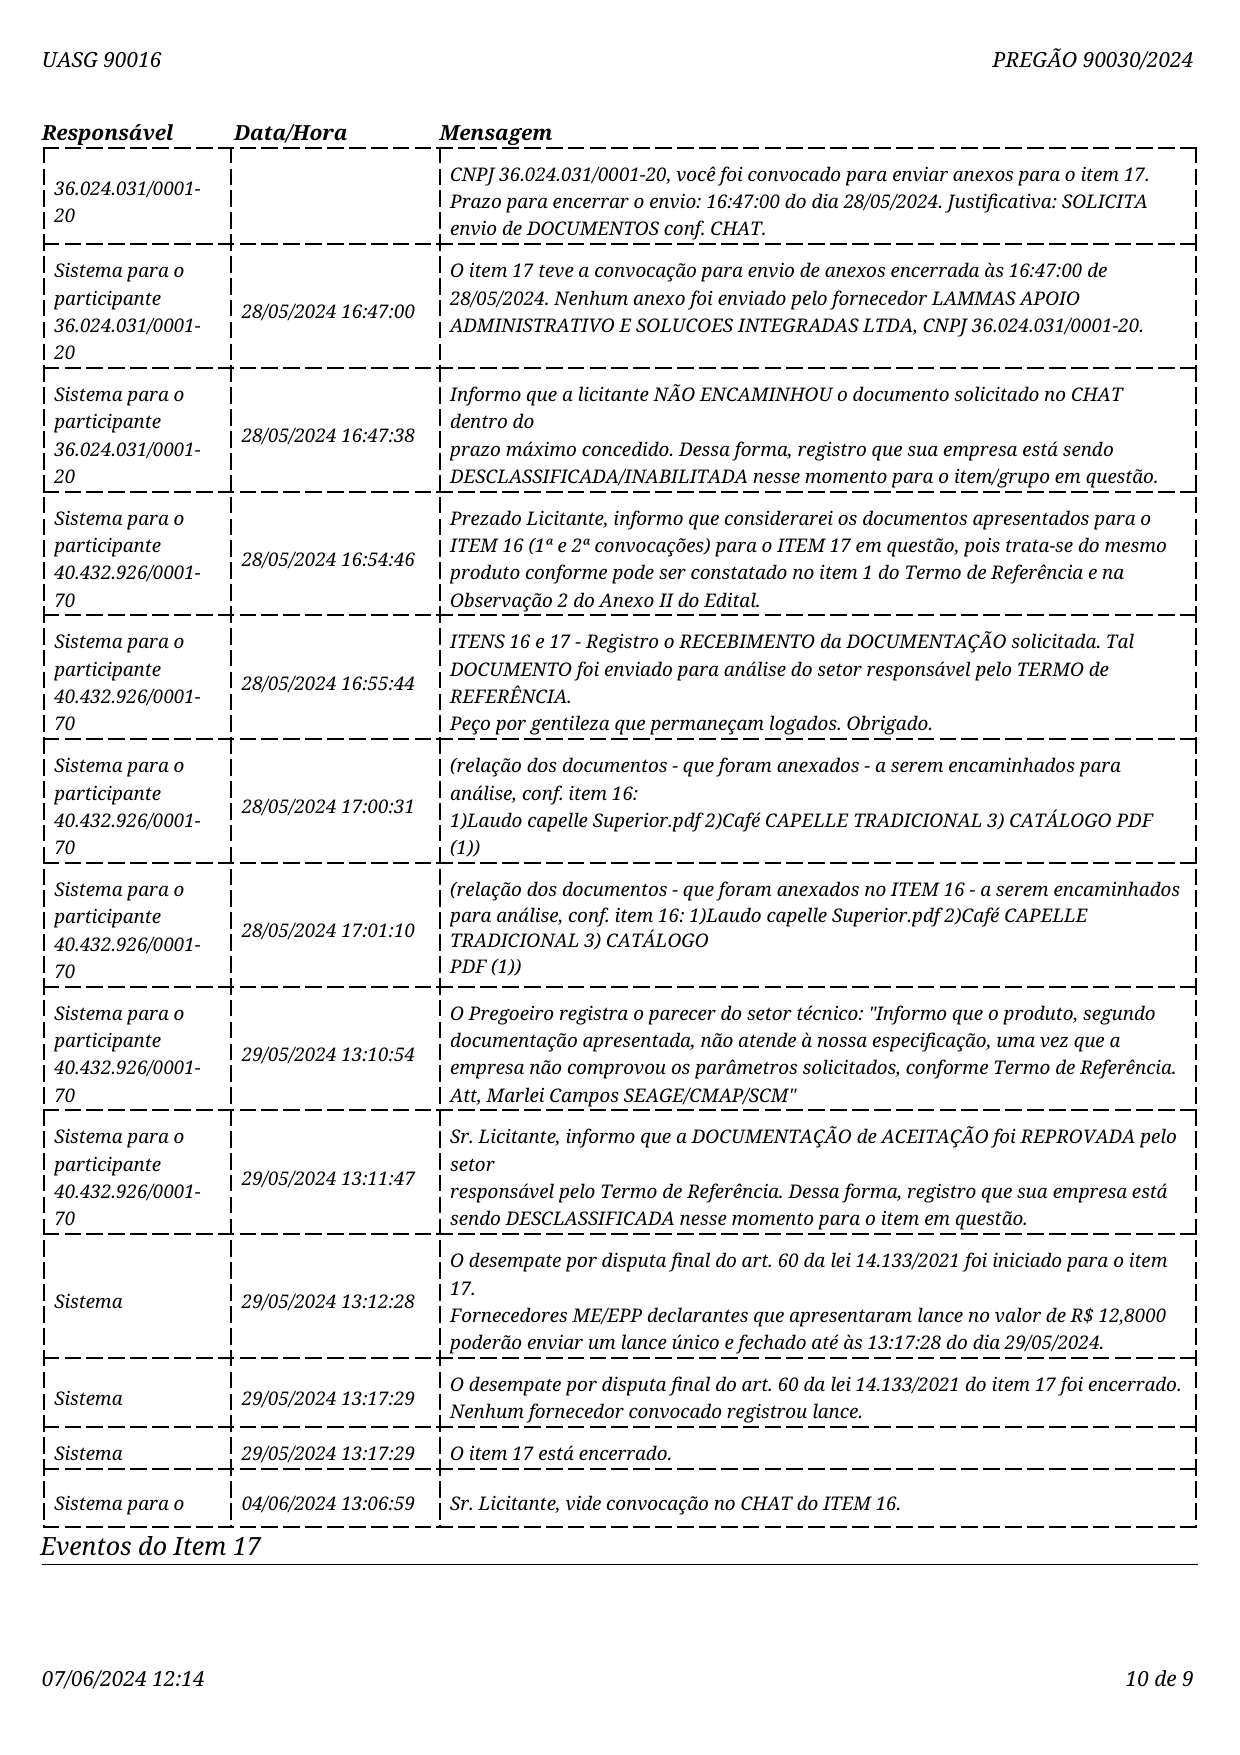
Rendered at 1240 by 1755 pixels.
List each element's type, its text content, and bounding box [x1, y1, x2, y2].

table_cell Sistema para o participante 36.024.031/0001-20 [44, 243, 231, 367]
table_cell Sistema [44, 1357, 231, 1426]
table_cell Sistema [44, 1233, 231, 1357]
table_cell 29/05/2024 13:10:54 [231, 986, 439, 1109]
table_cell Sistema para o [44, 1468, 231, 1526]
table_cell Prezado Licitante, informo que considerarei os documentos apresentados para o ITEM 16 (1ª e 2ª convocações) para o ITEM 17 em questão, pois trata-se do mesmo produto conforme pode ser constatado no item 1 do Termo de Referência e na Observação 2 do Anexo II do Edital. [440, 491, 1196, 614]
table_cell 29/05/2024 13:11:47 [231, 1109, 439, 1233]
table_cell Sistema para o participante 40.432.926/0001-70 [44, 862, 231, 986]
table_cell Sistema [44, 1426, 231, 1468]
table_cell CNPJ 36.024.031/0001-20, você foi convocado para enviar anexos para o item 17. Prazo para encerrar o envio: 16:47:00 do dia 28/05/2024. Justificativa: SOLICITA envio de DOCUMENTOS conf. CHAT. [440, 147, 1196, 243]
table_cell O desempate por disputa final do art. 60 da lei 14.133/2021 foi iniciado para o item 17. Fornecedores ME/EPP declarantes que apresentaram lance no valor de R$ 12,8000 poderão enviar um lance único e fechado até às 13:17:28 do dia 29/05/2024. [440, 1233, 1196, 1357]
table_cell ITENS 16 e 17 - Registro o RECEBIMENTO da DOCUMENTAÇÃO solicitada. Tal DOCUMENTO foi enviado para análise do setor responsável pelo TERMO de REFERÊNCIA. Peço por gentileza que permaneçam logados. Obrigado. [440, 614, 1196, 738]
table_cell 28/05/2024 16:55:44 [231, 614, 439, 738]
table_cell Sistema para o participante 40.432.926/0001-70 [44, 491, 231, 614]
table_cell (relação dos documentos - que foram anexados no ITEM 16 - a serem encaminhados para análise, conf. item 16: 1)Laudo capelle Superior.pdf 2)Café CAPELLE TRADICIONAL 3) CATÁLOGO PDF (1)) [440, 862, 1196, 986]
table_cell Sistema para o participante 36.024.031/0001-20 [44, 367, 231, 491]
table_cell 36.024.031/0001-20 [44, 147, 231, 243]
table_cell 04/06/2024 13:06:59 [231, 1468, 439, 1526]
table_cell O item 17 teve a convocação para envio de anexos encerrada às 16:47:00 de 28/05/2024. Nenhum anexo foi enviado pelo fornecedor LAMMAS APOIO ADMINISTRATIVO E SOLUCOES INTEGRADAS LTDA, CNPJ 36.024.031/0001-20. [440, 243, 1196, 367]
table_cell O desempate por disputa final do art. 60 da lei 14.133/2021 do item 17 foi encerrado. Nenhum fornecedor convocado registrou lance. [440, 1357, 1196, 1426]
table_cell Sr. Licitante, vide convocação no CHAT do ITEM 16. [440, 1468, 1196, 1526]
table_cell Sistema para o participante 40.432.926/0001-70 [44, 614, 231, 738]
table_cell 28/05/2024 17:00:31 [231, 738, 439, 862]
table_cell 28/05/2024 17:01:10 [231, 862, 439, 986]
table_cell Sistema para o participante 40.432.926/0001-70 [44, 986, 231, 1109]
table_cell 28/05/2024 16:47:38 [231, 367, 439, 491]
table_cell Sr. Licitante, informo que a DOCUMENTAÇÃO de ACEITAÇÃO foi REPROVADA pelo setor responsável pelo Termo de Referência. Dessa forma, registro que sua empresa está sendo DESCLASSIFICADA nesse momento para o item em questão. [440, 1109, 1196, 1233]
table_cell Sistema para o participante 40.432.926/0001-70 [44, 738, 231, 862]
table_cell Sistema para o participante 40.432.926/0001-70 [44, 1109, 231, 1233]
text Eventos do Item 17 [40, 1528, 1196, 1562]
table_cell O item 17 está encerrado. [440, 1426, 1196, 1468]
table_cell O Pregoeiro registra o parecer do setor técnico: "Informo que o produto, segundo documentação apresentada, não atende à nossa especificação, uma vez que a empresa não comprovou os parâmetros solicitados, conforme Termo de Referência. Att, Marlei Campos SEAGE/CMAP/SCM" [440, 986, 1196, 1109]
table_cell 29/05/2024 13:12:28 [231, 1233, 439, 1357]
table_cell Informo que a licitante NÃO ENCAMINHOU o documento solicitado no CHAT dentro do prazo máximo concedido. Dessa forma, registro que sua empresa está sendo DESCLASSIFICADA/INABILITADA nesse momento para o item/grupo em questão. [440, 367, 1196, 491]
table_cell [231, 147, 439, 243]
table_cell 29/05/2024 13:17:29 [231, 1357, 439, 1426]
table_cell (relação dos documentos - que foram anexados - a serem encaminhados para análise, conf. item 16: 1)Laudo capelle Superior.pdf 2)Café CAPELLE TRADICIONAL 3) CATÁLOGO PDF (1)) [440, 738, 1196, 862]
table_cell 28/05/2024 16:54:46 [231, 491, 439, 614]
table_cell 28/05/2024 16:47:00 [231, 243, 439, 367]
table_cell 29/05/2024 13:17:29 [231, 1426, 439, 1468]
